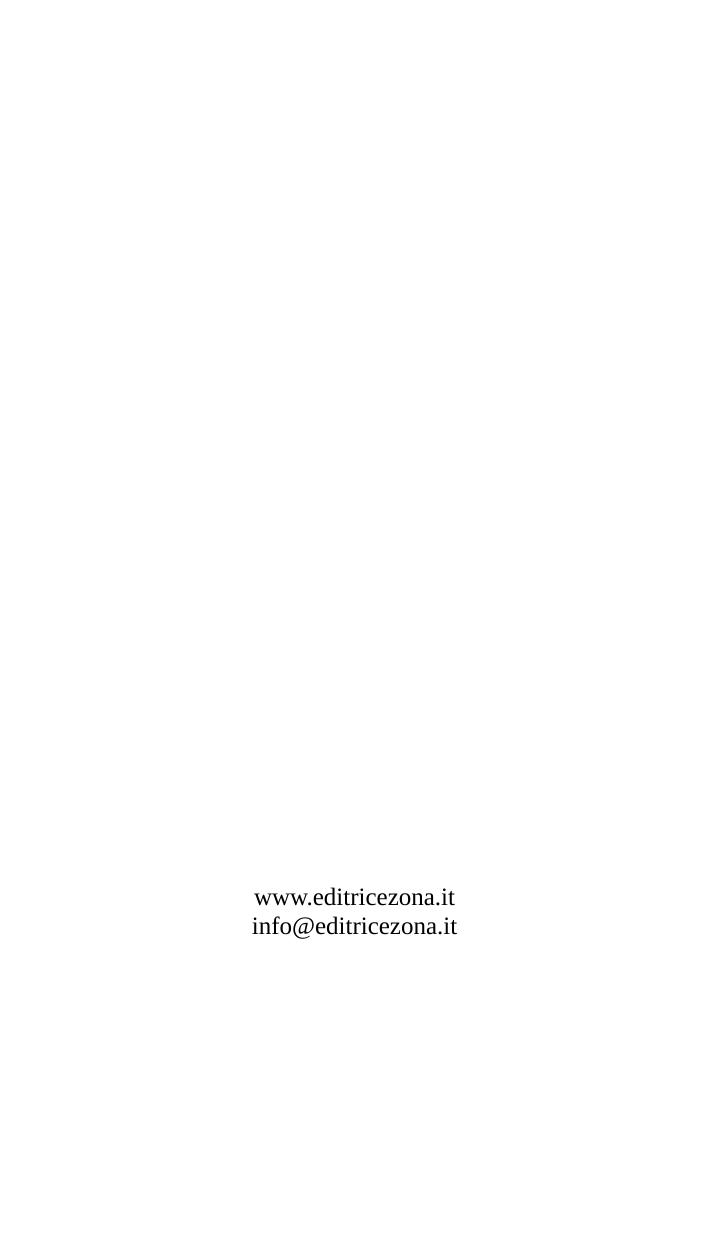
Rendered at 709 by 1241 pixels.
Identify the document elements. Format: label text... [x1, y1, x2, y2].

text www.editricezona.it [118, 882, 591, 911]
text info@editricezona.it [118, 911, 591, 940]
